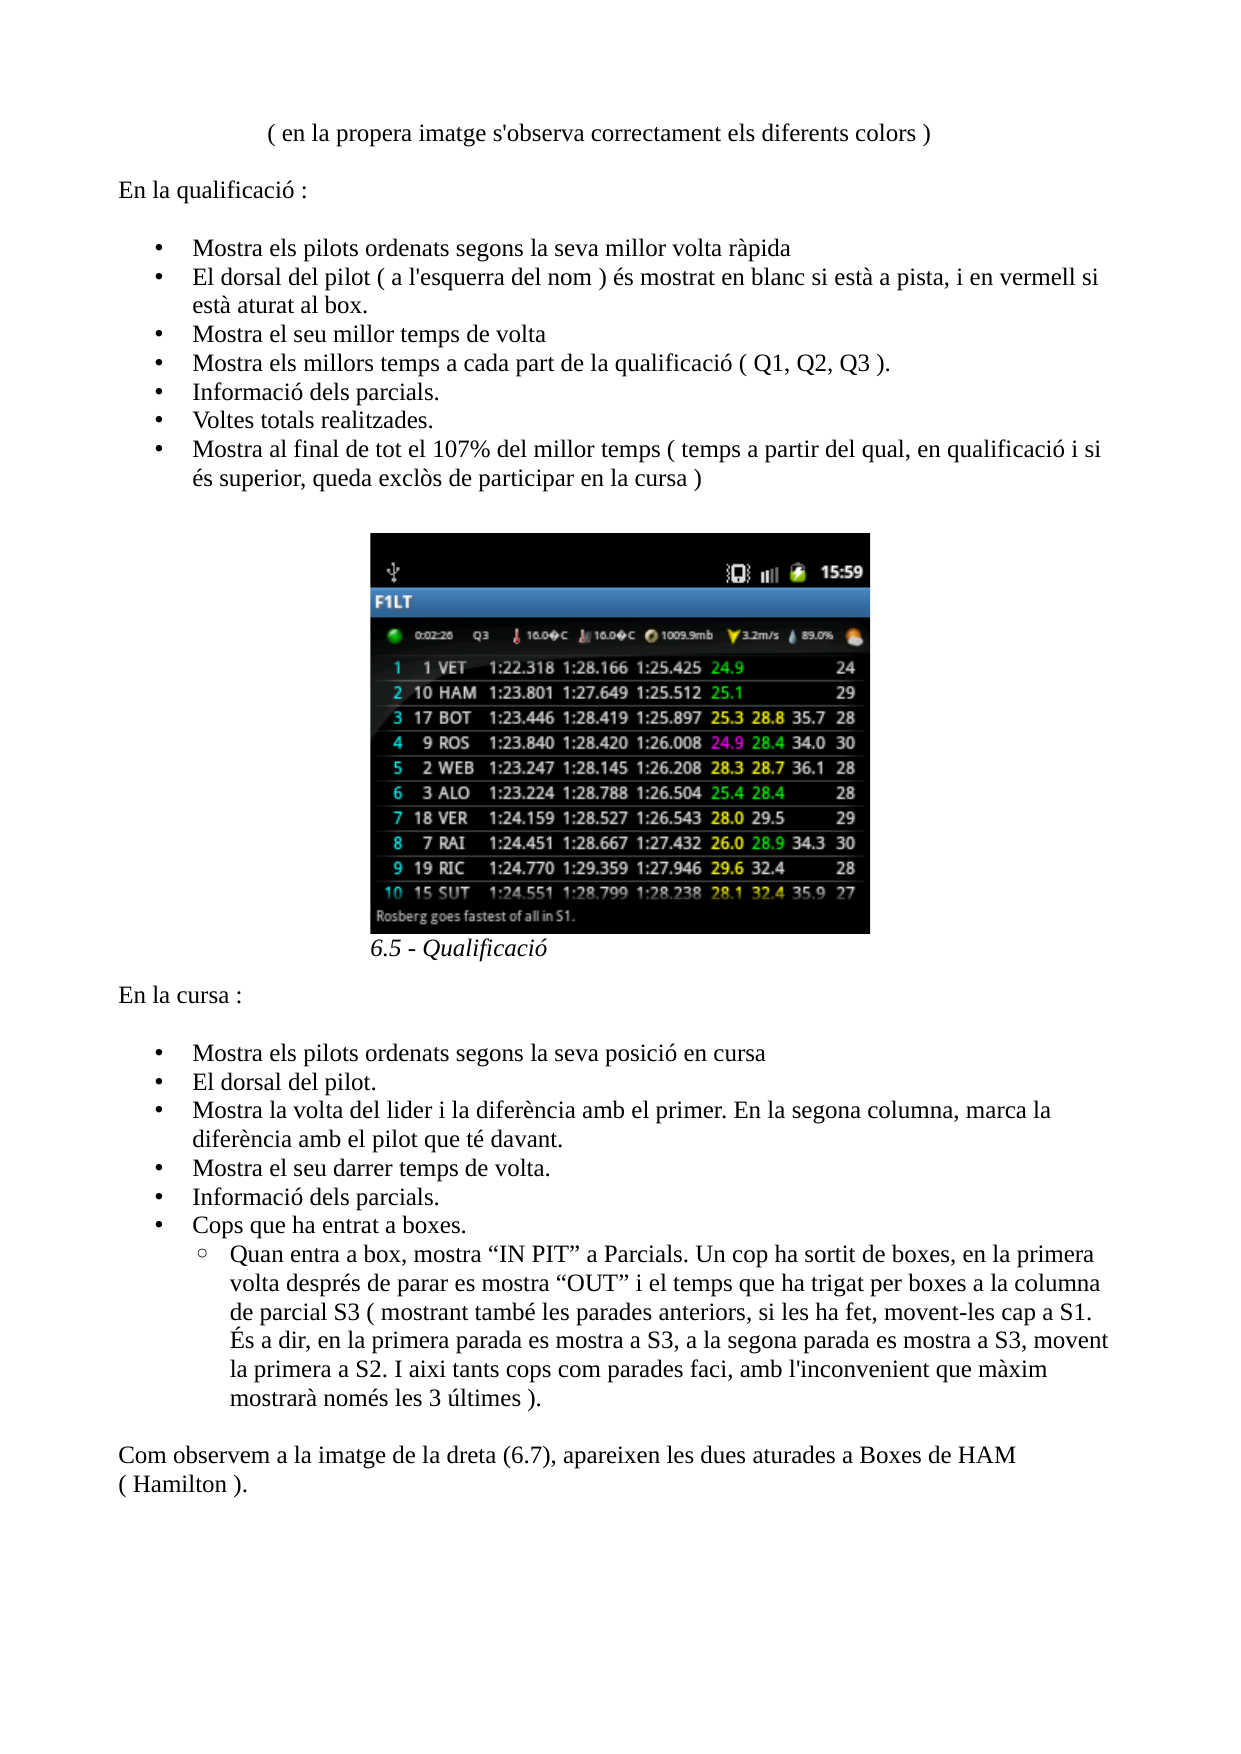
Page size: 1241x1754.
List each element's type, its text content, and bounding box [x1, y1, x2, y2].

list ( en la propera imatge s'observa correctament els diferents colors ) [229, 118, 1122, 147]
text En la qualificació : [118, 176, 1122, 204]
list Cops que ha entrat a boxes. [154, 1211, 1122, 1239]
list El dorsal del pilot. [154, 1067, 1122, 1096]
picture [370, 533, 871, 934]
text En la cursa : [118, 981, 1122, 1009]
text Com observem a la imatge de la dreta (6.7), apareixen les dues aturades a Boxes de HAM ( Hamilton ). [118, 1441, 1122, 1498]
list Informació dels parcials. [154, 377, 1122, 406]
list Mostra els pilots ordenats segons la seva posició en cursa [154, 1038, 1122, 1067]
list Informació dels parcials. [154, 1182, 1122, 1211]
list Quan entra a box, mostra “IN PIT” a Parcials. Un cop ha sortit de boxes, en la primera volta després de parar es mostra “OUT” i el temps que ha trigat per boxes a la columna de parcial S3 ( mostrant també les parades anteriors, si les ha fet, movent-les cap a S1. És a dir, en la primera parada es mostra a S3, a la segona parada es mostra a S3, movent la primera a S2. I aixi tants cops com parades faci, amb l'inconvenient que màxim mostrarà només les 3 últimes ). [192, 1239, 1122, 1412]
list Voltes totals realitzades. [154, 406, 1122, 434]
list Mostra la volta del lider i la diferència amb el primer. En la segona columna, marca la diferència amb el pilot que té davant. [154, 1096, 1122, 1153]
list Mostra al final de tot el 107% del millor temps ( temps a partir del qual, en qualificació i si és superior, queda exclòs de participar en la cursa ) [154, 434, 1122, 492]
list El dorsal del pilot ( a l'esquerra del nom ) és mostrat en blanc si està a pista, i en vermell si està aturat al box. [154, 262, 1122, 319]
list Mostra els millors temps a cada part de la qualificació ( Q1, Q2, Q3 ). [154, 348, 1122, 377]
list Mostra els pilots ordenats segons la seva millor volta ràpida [154, 233, 1122, 262]
text 6.5 - Qualificació [370, 934, 870, 962]
list Mostra el seu darrer temps de volta. [154, 1153, 1122, 1182]
list Mostra el seu millor temps de volta [154, 319, 1122, 348]
